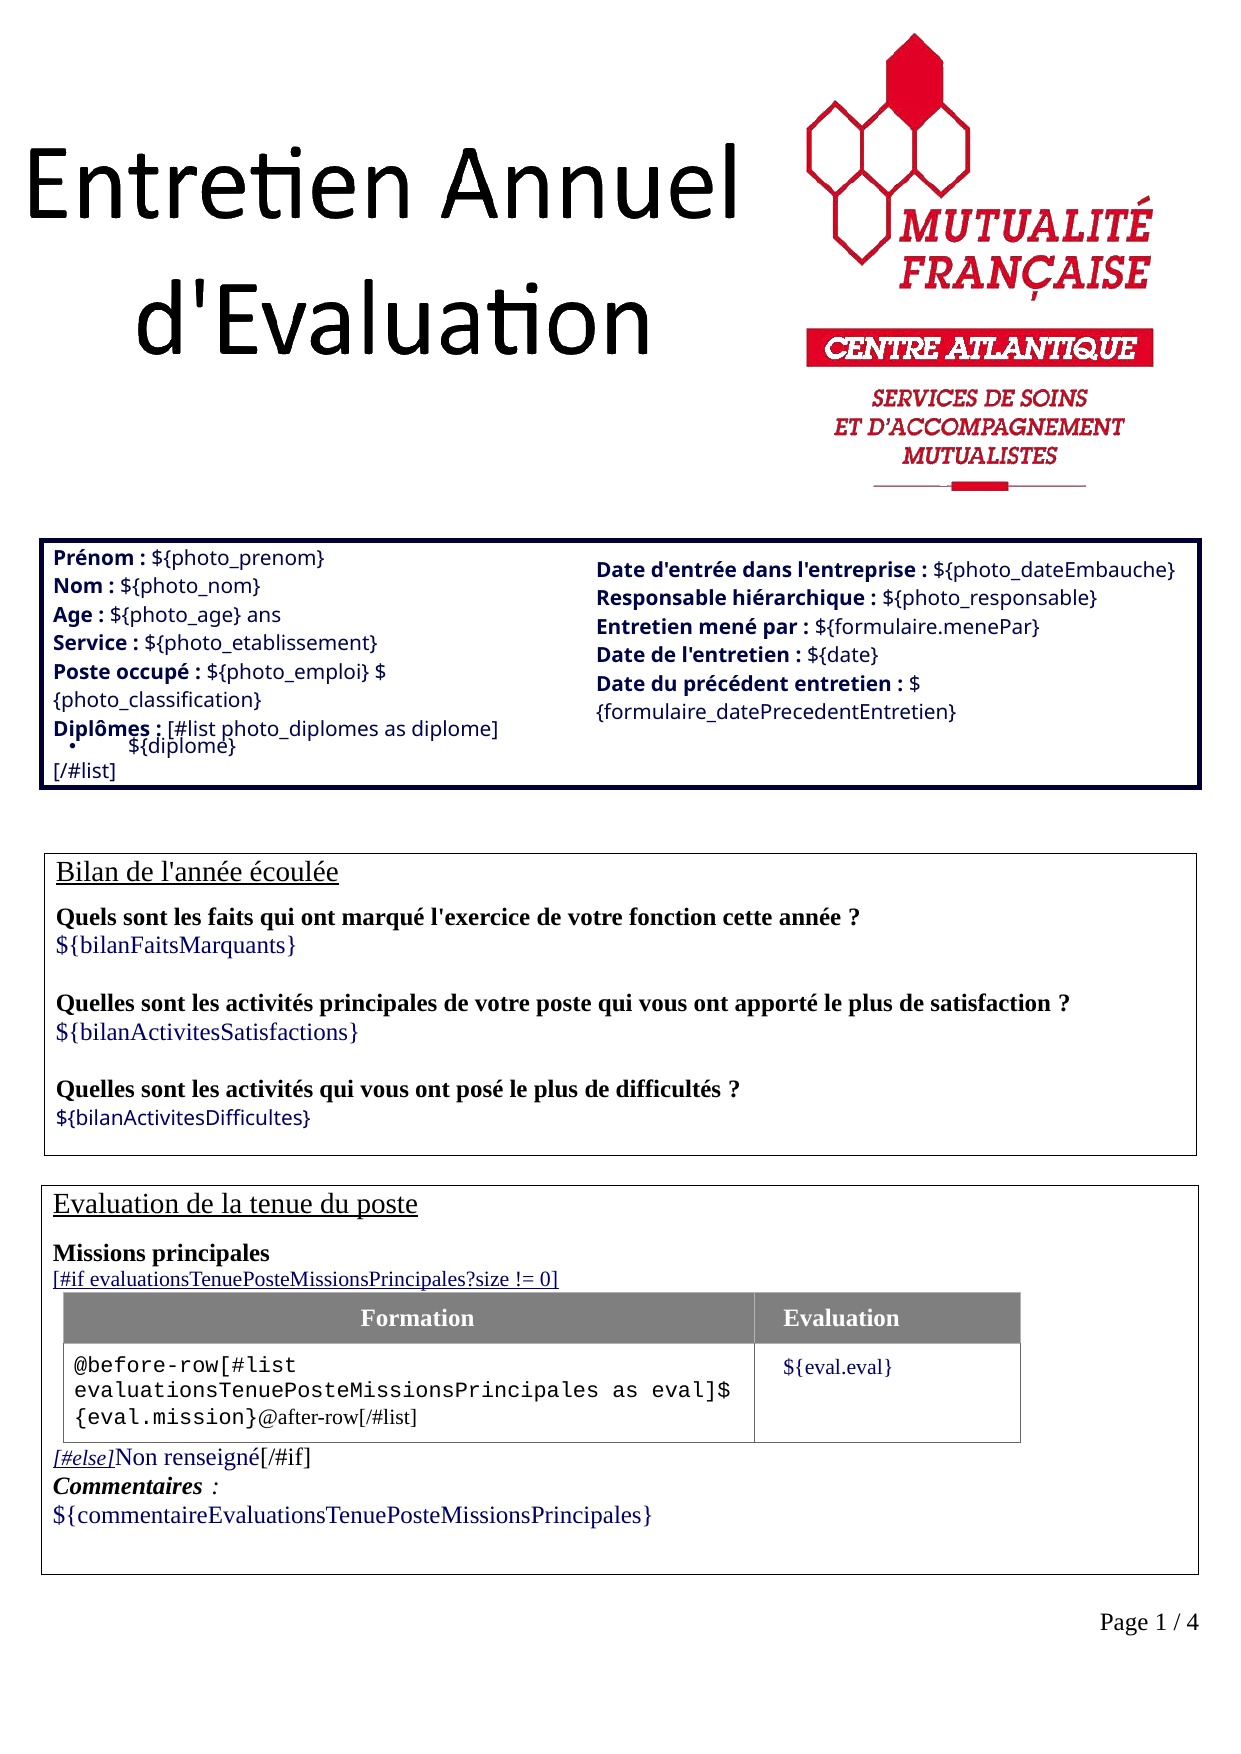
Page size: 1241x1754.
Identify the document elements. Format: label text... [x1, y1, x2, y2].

table_header Bilan de l'année écoulée Quels sont les faits qui ont marqué l'exercice de votre fonction cette année ? ${bilanFaitsMarquants} Quelles sont les activités principales de votre poste qui vous ont apporté le plus de satisfaction ? ${bilanActivitesSatisfactions} Quelles sont les activités qui vous ont posé le plus de difficultés ? ${bilanActivitesDifficultes} [45, 854, 1196, 1155]
table_header Evaluation de la tenue du poste Missions principales [#if evaluationsTenuePosteMissionsPrincipales?size != 0] [#else]Non renseigné[/#if] Commentaires : ${commentaireEvaluationsTenuePosteMissionsPrincipales} [42, 1186, 1198, 1574]
picture [0, 21, 1202, 508]
table_header Evaluation [755, 1293, 1020, 1343]
table_cell @before-row[#list evaluationsTenuePosteMissionsPrincipales as eval]${eval.mission}@after-row[/#list] [64, 1344, 754, 1442]
table_header Formation [64, 1293, 754, 1343]
table_header Date d'entrée dans l'entreprise : ${photo_dateEmbauche} Responsable hiérarchique : ${photo_responsable} Entretien mené par : ${formulaire.menePar} Date de l'entretien : ${date} Date du précédent entretien : ${formulaire_datePrecedentEntretien} [585, 543, 1197, 785]
table_cell ${eval.eval} [755, 1344, 1020, 1442]
table_header Prénom : ${photo_prenom} Nom : ${photo_nom} Age : ${photo_age} ans Service : ${photo_etablissement} Poste occupé : ${photo_emploi} ${photo_classification} Diplômes : [#list photo_diplomes as diplome] ${diplome} [/#list] [44, 543, 584, 785]
